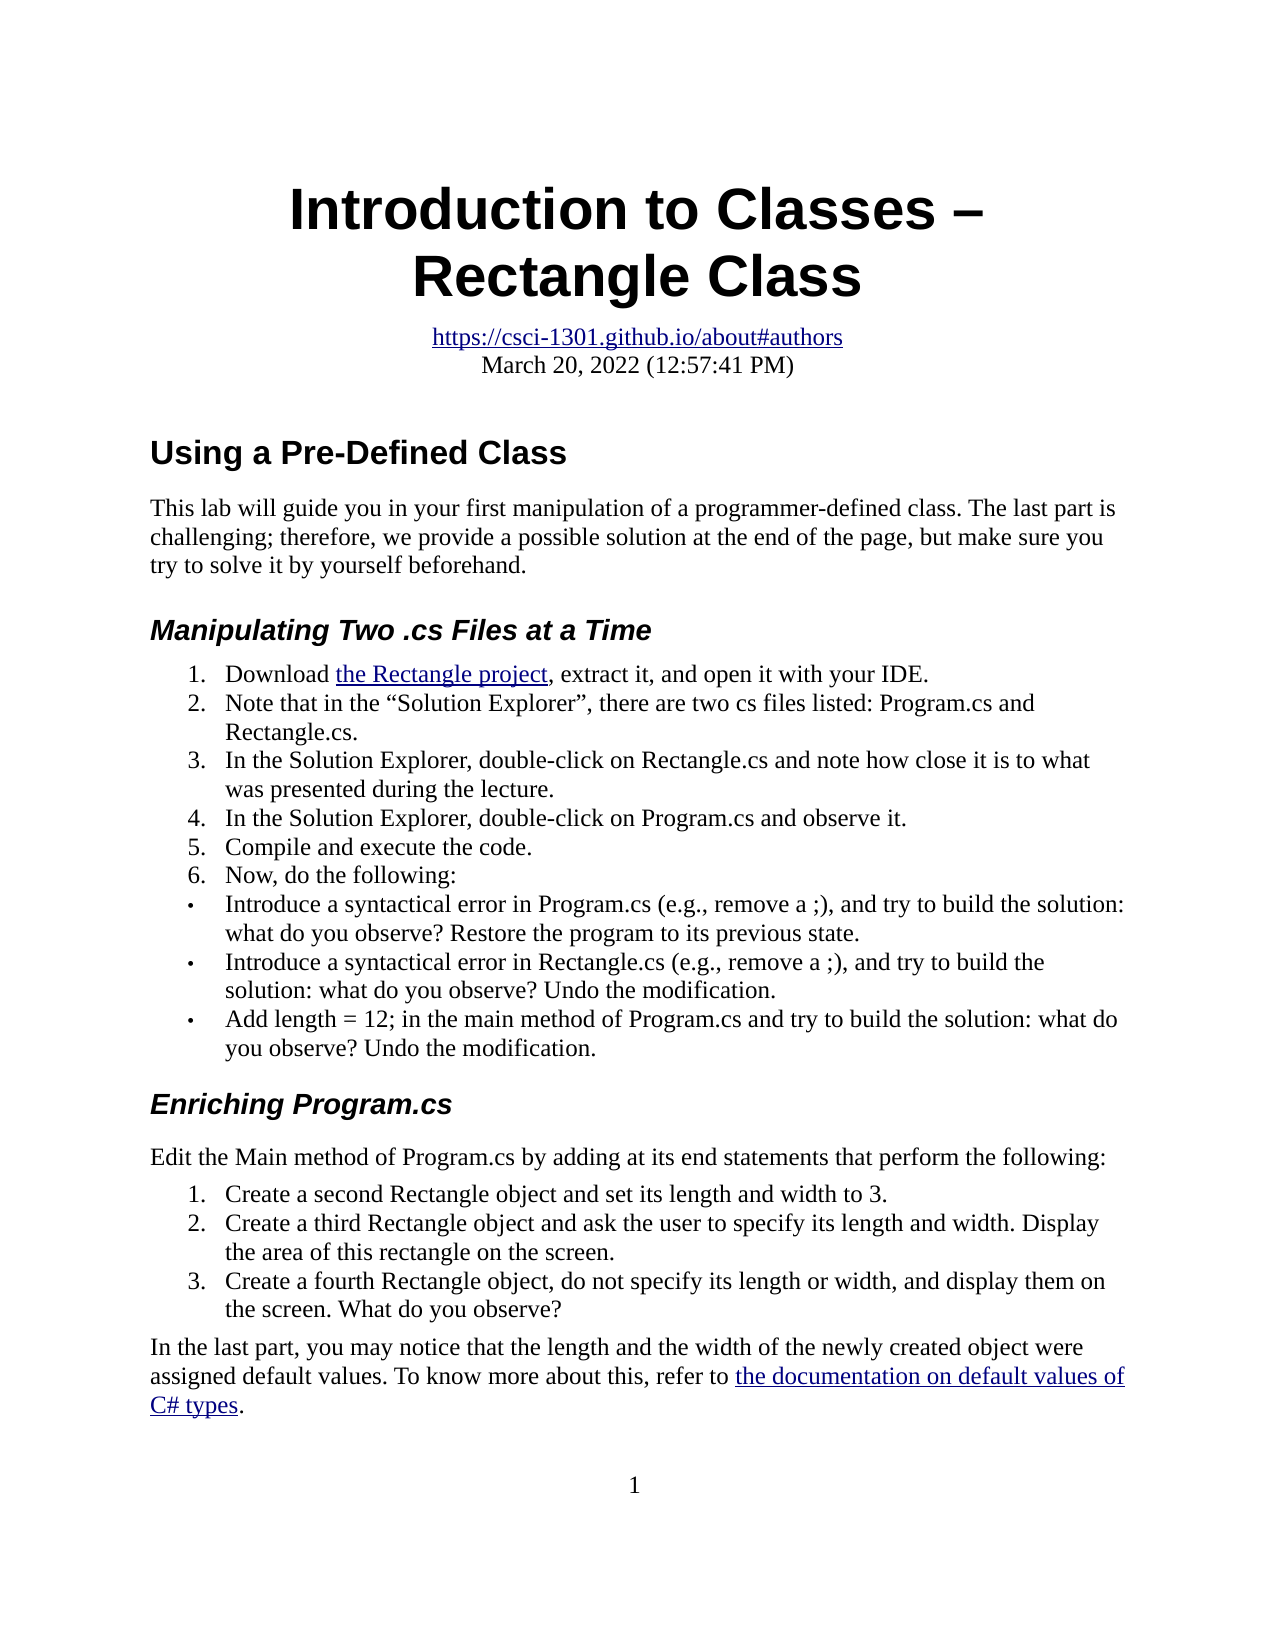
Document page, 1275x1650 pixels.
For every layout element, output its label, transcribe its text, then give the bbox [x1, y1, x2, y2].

list Download the Rectangle project, extract it, and open it with your IDE. [187, 659, 1125, 688]
list Add length = 12; in the main method of Program.cs and try to build the solution: what do you observe? Undo the modification. [187, 1004, 1125, 1062]
list Note that in the “Solution Explorer”, there are two cs files listed: Program.cs and Rectangle.cs. [187, 688, 1125, 746]
list In the Solution Explorer, double-click on Program.cs and observe it. [187, 803, 1125, 832]
list In the Solution Explorer, double-click on Rectangle.cs and note how close it is to what was presented during the lecture. [187, 746, 1125, 803]
text March 20, 2022 (12:57:41 PM) [150, 350, 1125, 379]
subtitle Using a Pre-Defined Class [150, 433, 1125, 472]
list Introduce a syntactical error in Program.cs (e.g., remove a ;), and try to build the solution: what do you observe? Restore the program to its previous state. [187, 889, 1125, 947]
title Introduction to Classes – Rectangle Class [150, 175, 1125, 309]
text In the last part, you may notice that the length and the width of the newly created object were assigned default values. To know more about this, refer to the documentation on default values of C# types. [150, 1332, 1125, 1418]
subtitle Manipulating Two .cs Files at a Time [150, 613, 1125, 647]
subtitle Enriching Program.cs [150, 1087, 1125, 1120]
list Now, do the following: [187, 861, 1125, 889]
list Create a fourth Rectangle object, do not specify its length or width, and display them on the screen. What do you observe? [187, 1266, 1125, 1323]
list Create a third Rectangle object and ask the user to specify its length and width. Display the area of this rectangle on the screen. [187, 1208, 1125, 1266]
list Create a second Rectangle object and set its length and width to 3. [187, 1179, 1125, 1208]
text This lab will guide you in your first manipulation of a programmer-defined class. The last part is challenging; therefore, we provide a possible solution at the end of the page, but make sure you try to solve it by yourself beforehand. [150, 493, 1125, 579]
text https://csci-1301.github.io/about#authors [150, 322, 1125, 350]
list Compile and execute the code. [187, 832, 1125, 861]
text Edit the Main method of Program.cs by adding at its end statements that perform the following: [150, 1142, 1125, 1171]
list Introduce a syntactical error in Rectangle.cs (e.g., remove a ;), and try to build the solution: what do you observe? Undo the modification. [187, 947, 1125, 1004]
